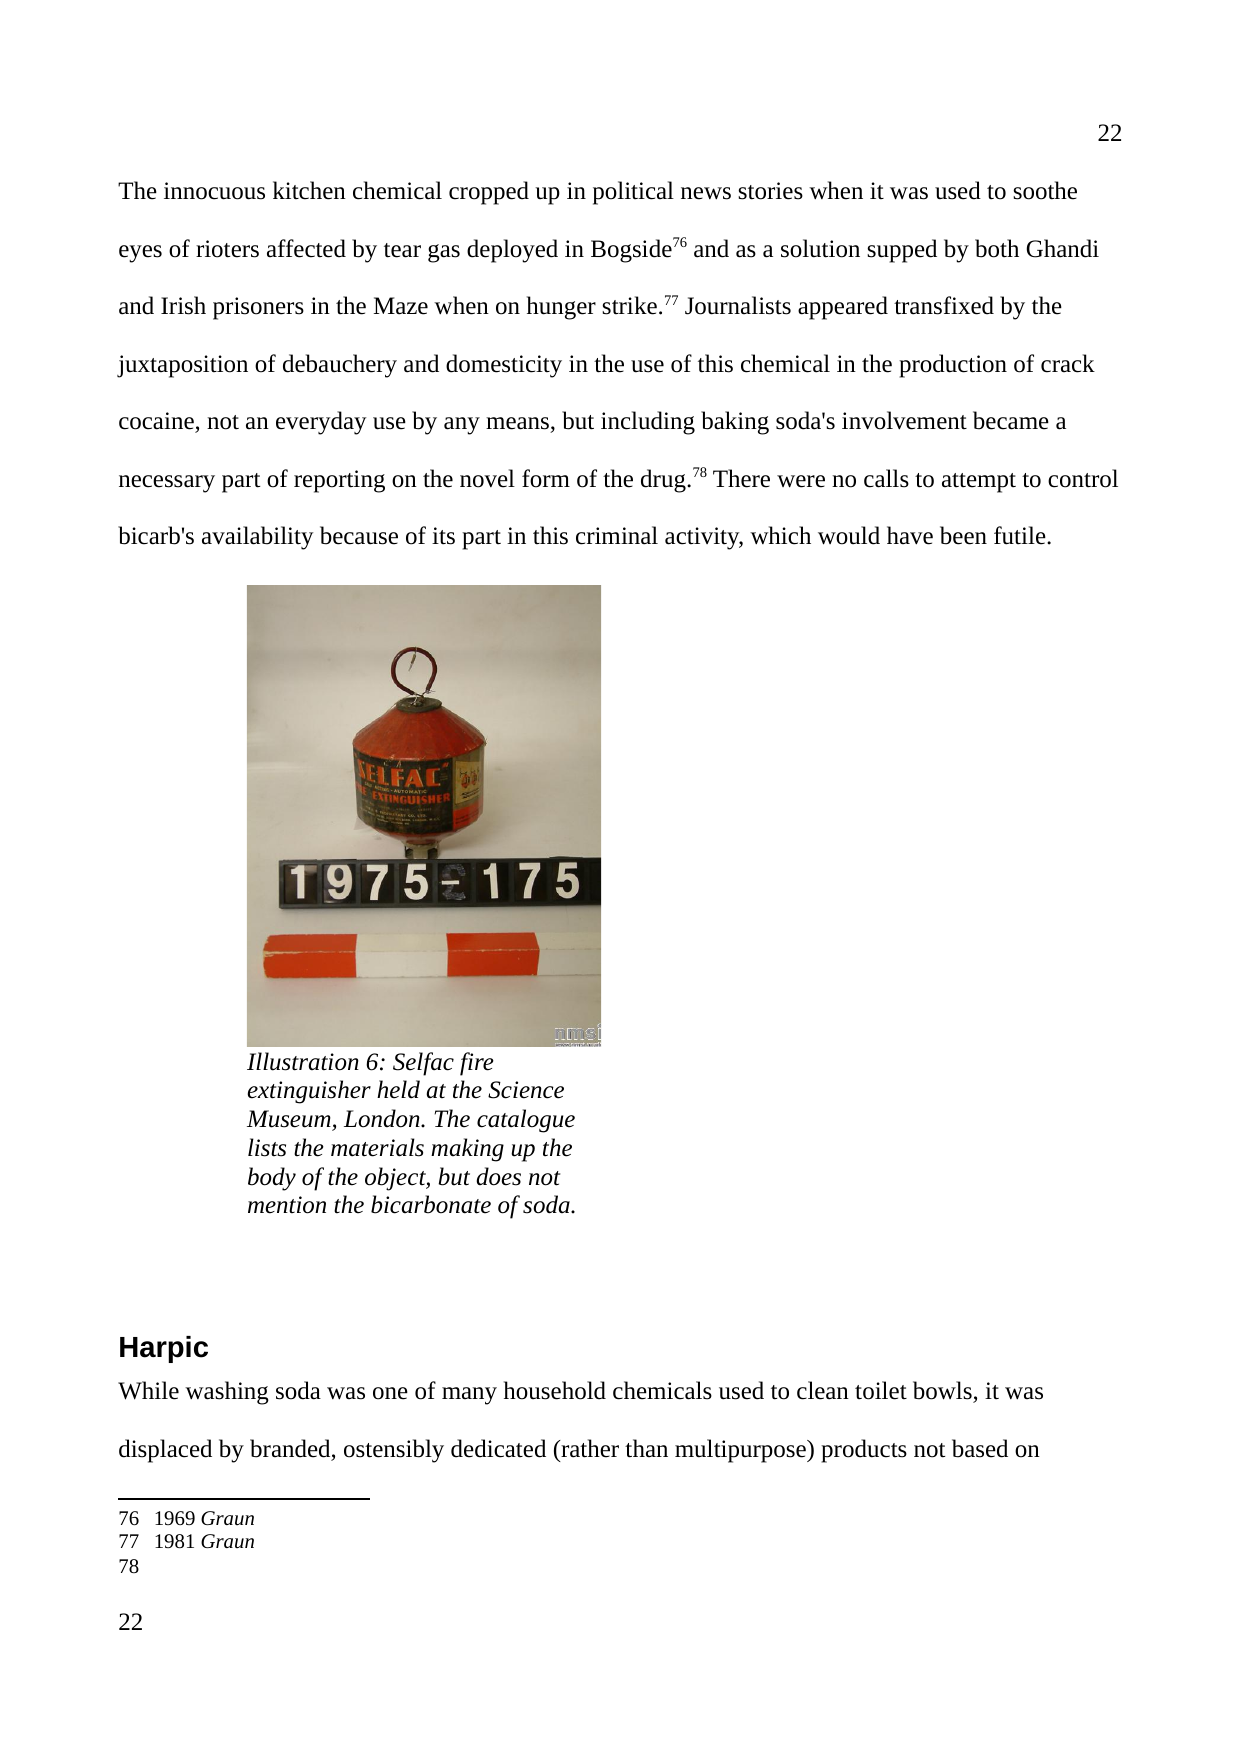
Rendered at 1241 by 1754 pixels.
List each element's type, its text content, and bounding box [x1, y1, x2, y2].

text While washing soda was one of many household chemicals used to clean toilet bowls, it was displaced by branded, ostensibly dedicated (rather than multipurpose) products not based on [118, 1376, 1122, 1463]
text Illustration 6: Selfac fire extinguisher held at the Science Museum, London. The catalogue lists the materials making up the body of the object, but does not mention the bicarbonate of soda. [247, 1047, 601, 1219]
text 1981 Graun [118, 1529, 1122, 1553]
picture [246, 585, 602, 1047]
subtitle Harpic [118, 1330, 1122, 1364]
text The innocuous kitchen chemical cropped up in political news stories when it was used to soothe eyes of rioters affected by tear gas deployed in Bogside and as a solution supped by both Ghandi and Irish prisoners in the Maze when on hunger strike. Journalists appeared transfixed by the juxtaposition of debauchery and domesticity in the use of this chemical in the production of crack cocaine, not an everyday use by any means, but including baking soda's involvement became a necessary part of reporting on the novel form of the drug. There were no calls to attempt to control bicarb's availability because of its part in this criminal activity, which would have been futile. [118, 176, 1122, 550]
text 1969 Graun [118, 1505, 1122, 1529]
